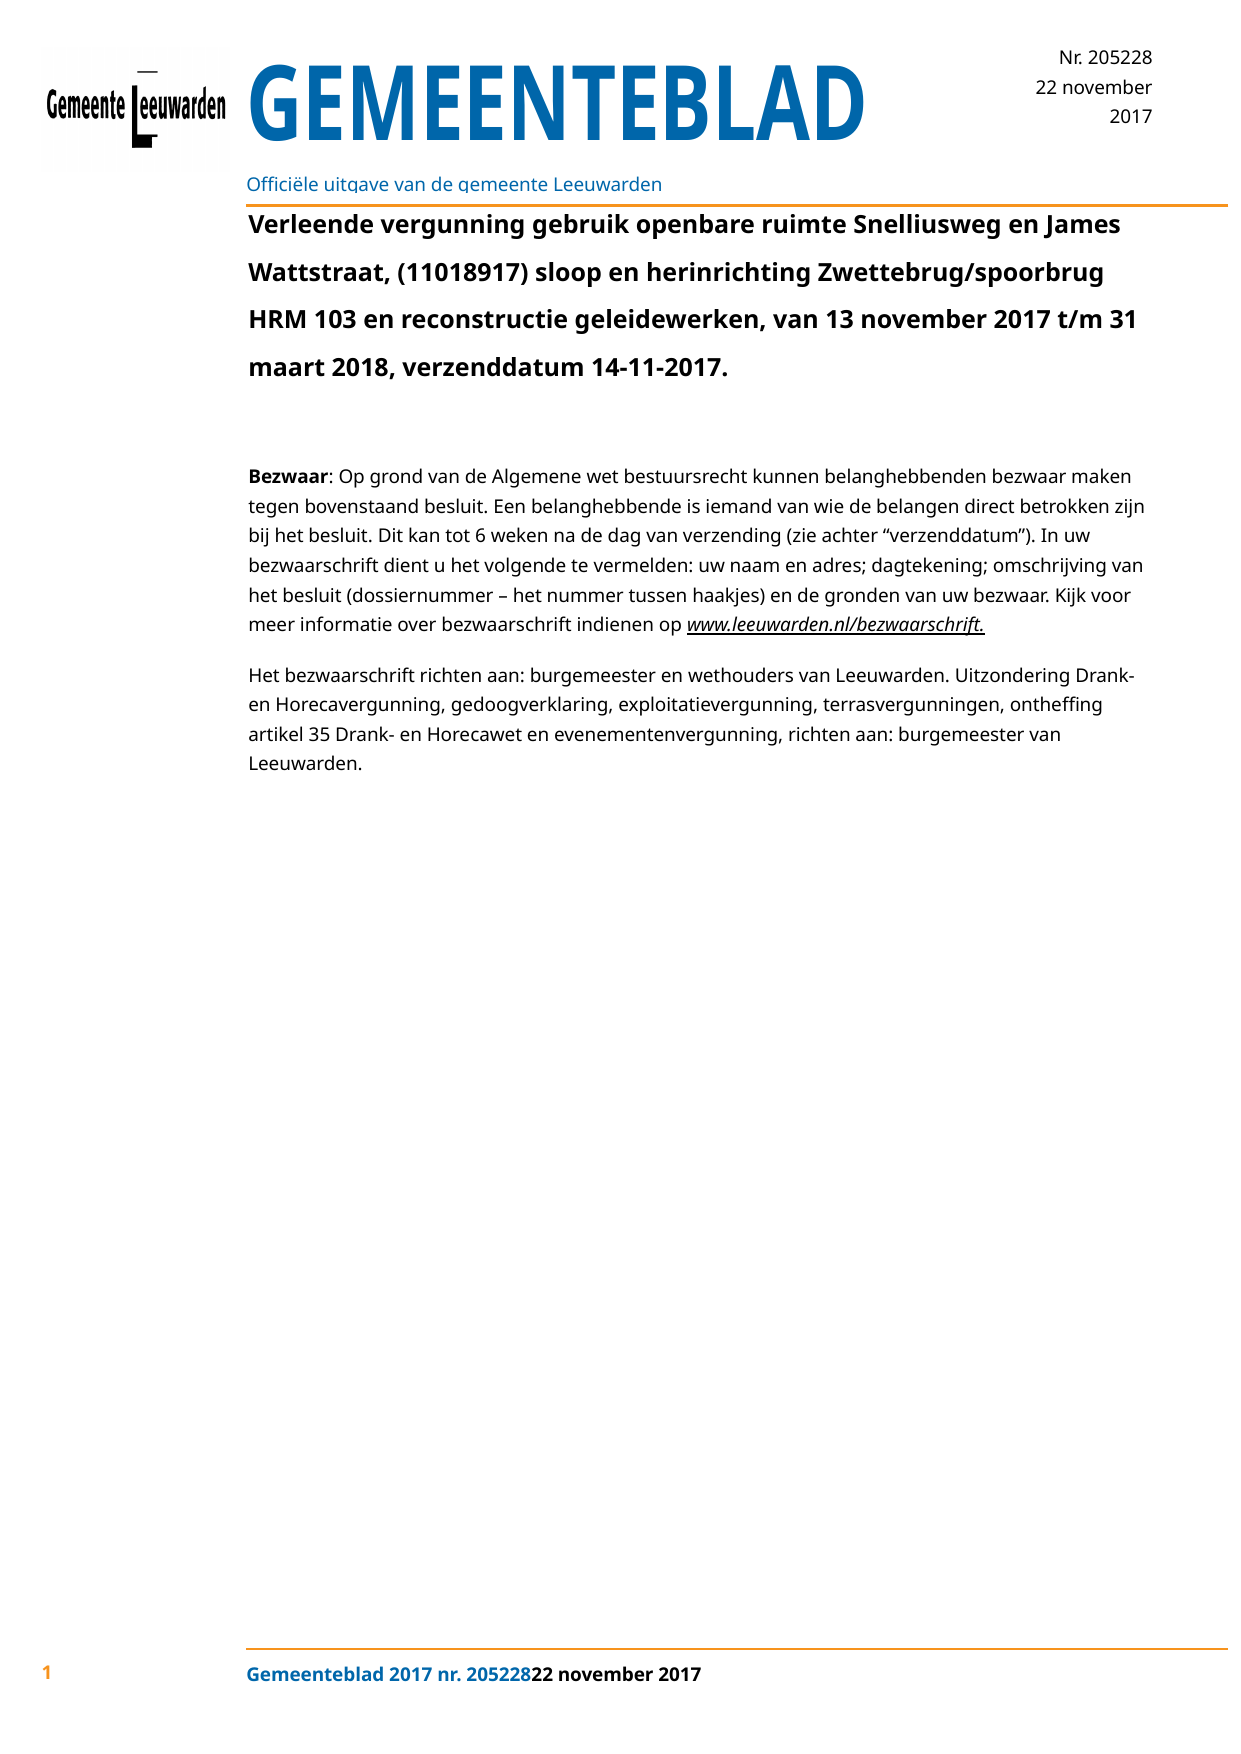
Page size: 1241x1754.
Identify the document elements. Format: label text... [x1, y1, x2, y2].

picture [41, 47, 231, 172]
text Het bezwaarschrift richten aan: burgemeester en wethouders van Leeuwarden. Uitzondering Drank- en Horecavergunning, gedoogverklaring, exploitatievergunning, terrasvergunningen, ontheffing artikel 35 Drank- en Horecawet en evenementenvergunning, richten aan: burgemeester van Leeuwarden. [248, 662, 1152, 776]
text Verleende vergunning gebruik openbare ruimte Snelliusweg en James Wattstraat, (11018917) sloop en herinrichting Zwettebrug/spoorbrug HRM 103 en reconstructie geleidewerken, van 13 november 2017 t/m 31 maart 2018, verzenddatum 14-11-2017. [248, 207, 1152, 384]
text Bezwaar: Op grond van de Algemene wet bestuursrecht kunnen belanghebbenden bezwaar maken tegen bovenstaand besluit. Een belanghebbende is iemand van wie de belangen direct betrokken zijn bij het besluit. Dit kan tot 6 weken na de dag van verzending (zie achter “verzenddatum”). In uw bezwaarschrift dient u het volgende te vermelden: uw naam en adres; dagtekening; omschrijving van het besluit (dossiernummer – het nummer tussen haakjes) en de gronden van uw bezwaar. Kijk voor meer informatie over bezwaarschrift indienen op www.leeuwarden.nl/bezwaarschrift. [248, 463, 1152, 637]
